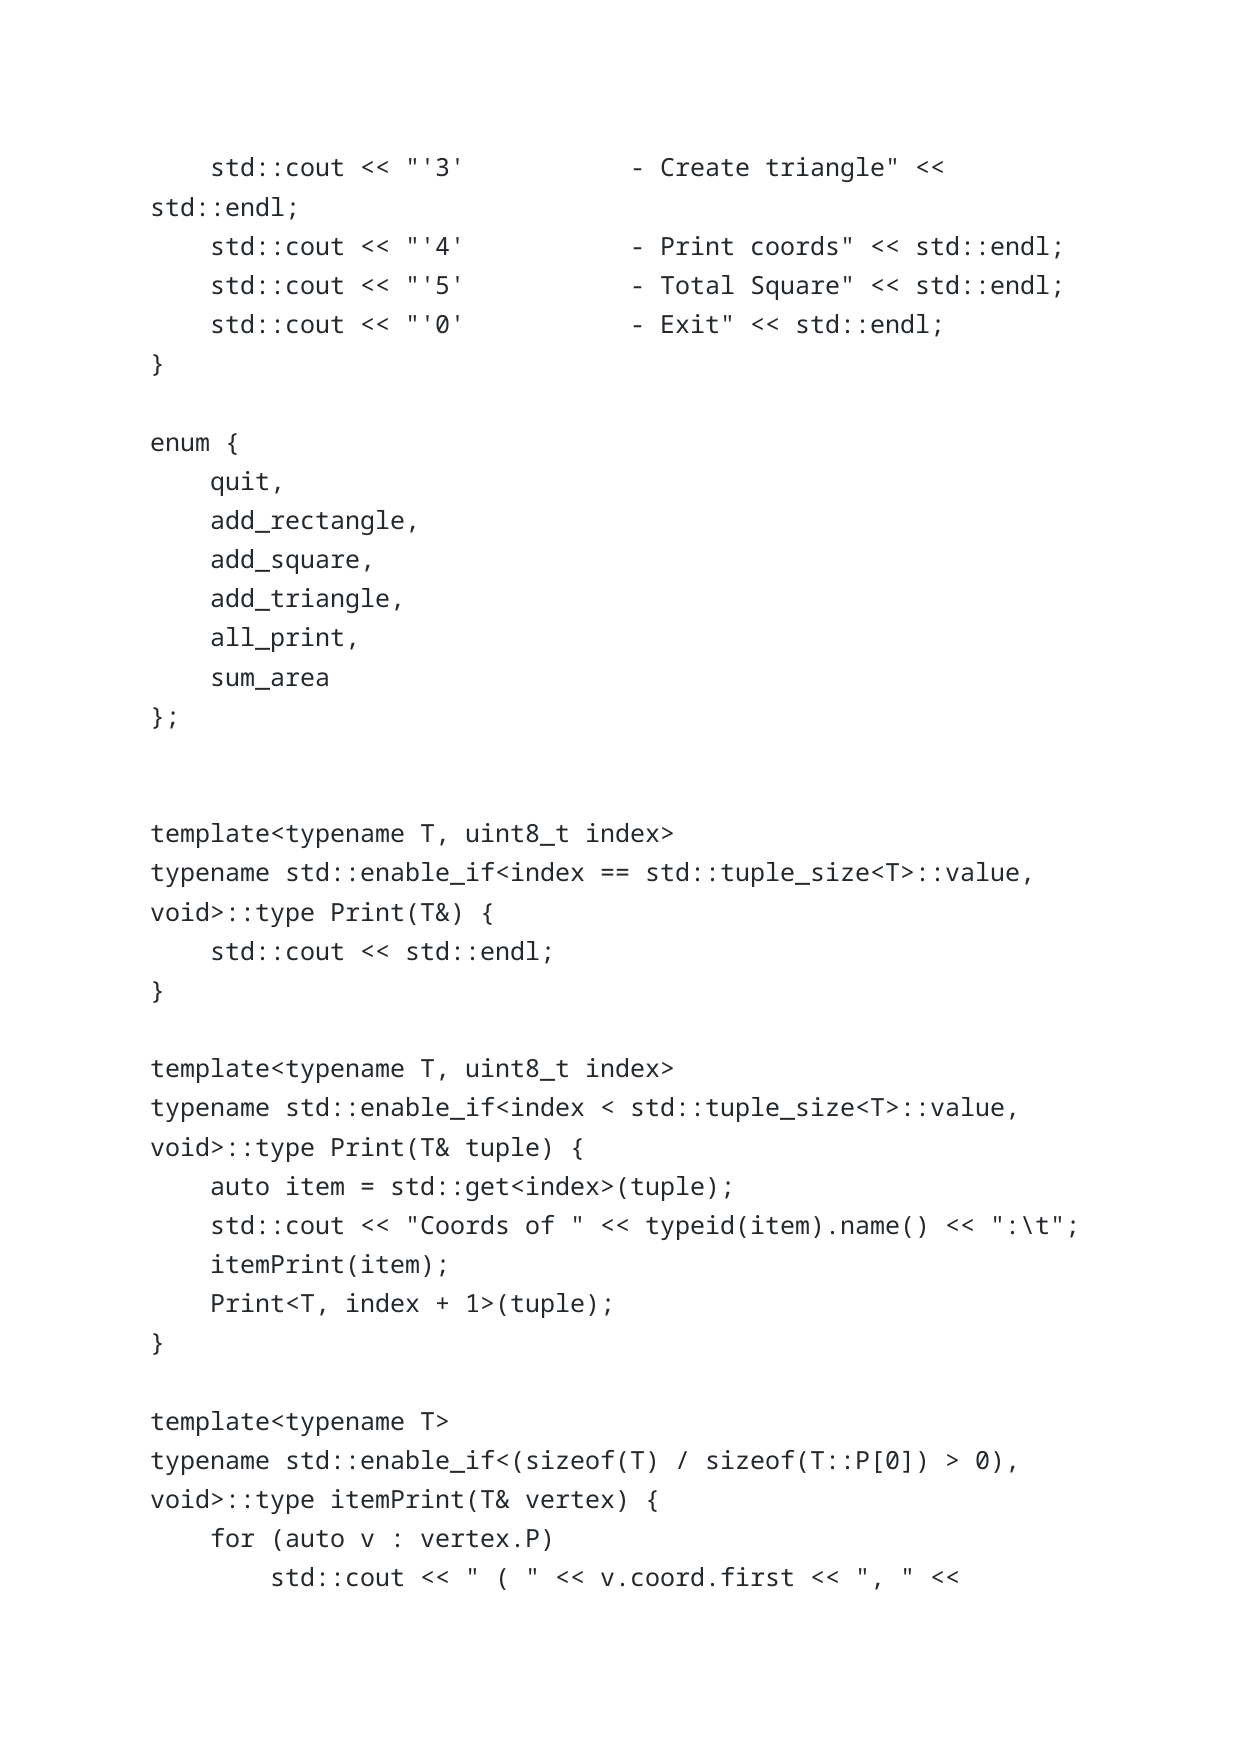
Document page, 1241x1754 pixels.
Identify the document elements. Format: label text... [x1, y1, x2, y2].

text add_rectangle, [150, 502, 1090, 537]
text Print<T, index + 1>(tuple); [150, 1286, 1090, 1320]
text std::cout << "'3' - Create triangle" << std::endl; [150, 150, 1090, 223]
text } [150, 346, 1090, 380]
text std::cout << "Coords of " << typeid(item).name() << ":\t"; [150, 1207, 1090, 1242]
text auto item = std::get<index>(tuple); [150, 1168, 1090, 1202]
text for (auto v : vertex.P) [150, 1521, 1090, 1555]
text std::cout << "'0' - Exit" << std::endl; [150, 307, 1090, 341]
text typename std::enable_if<(sizeof(T) / sizeof(T::P[0]) > 0), void>::type itemPrint(T& vertex) { [150, 1442, 1090, 1516]
text std::cout << std::endl; [150, 933, 1090, 967]
text typename std::enable_if<index < std::tuple_size<T>::value, void>::type Print(T& tuple) { [150, 1090, 1090, 1163]
text all_print, [150, 620, 1090, 654]
text add_square, [150, 542, 1090, 576]
text std::cout << "'5' - Total Square" << std::endl; [150, 267, 1090, 302]
text typename std::enable_if<index == std::tuple_size<T>::value, void>::type Print(T&) { [150, 855, 1090, 928]
text } [150, 1325, 1090, 1359]
text template<typename T, uint8_t index> [150, 816, 1090, 850]
text enum { [150, 424, 1090, 458]
text template<typename T> [150, 1403, 1090, 1437]
text itemPrint(item); [150, 1247, 1090, 1281]
text std::cout << "'4' - Print coords" << std::endl; [150, 228, 1090, 262]
text } [150, 972, 1090, 1007]
text template<typename T, uint8_t index> [150, 1051, 1090, 1085]
text quit, [150, 463, 1090, 497]
text }; [150, 698, 1090, 732]
text add_triangle, [150, 581, 1090, 615]
text sum_area [150, 659, 1090, 693]
text std::cout << " ( " << v.coord.first << ", " << [150, 1560, 1090, 1594]
